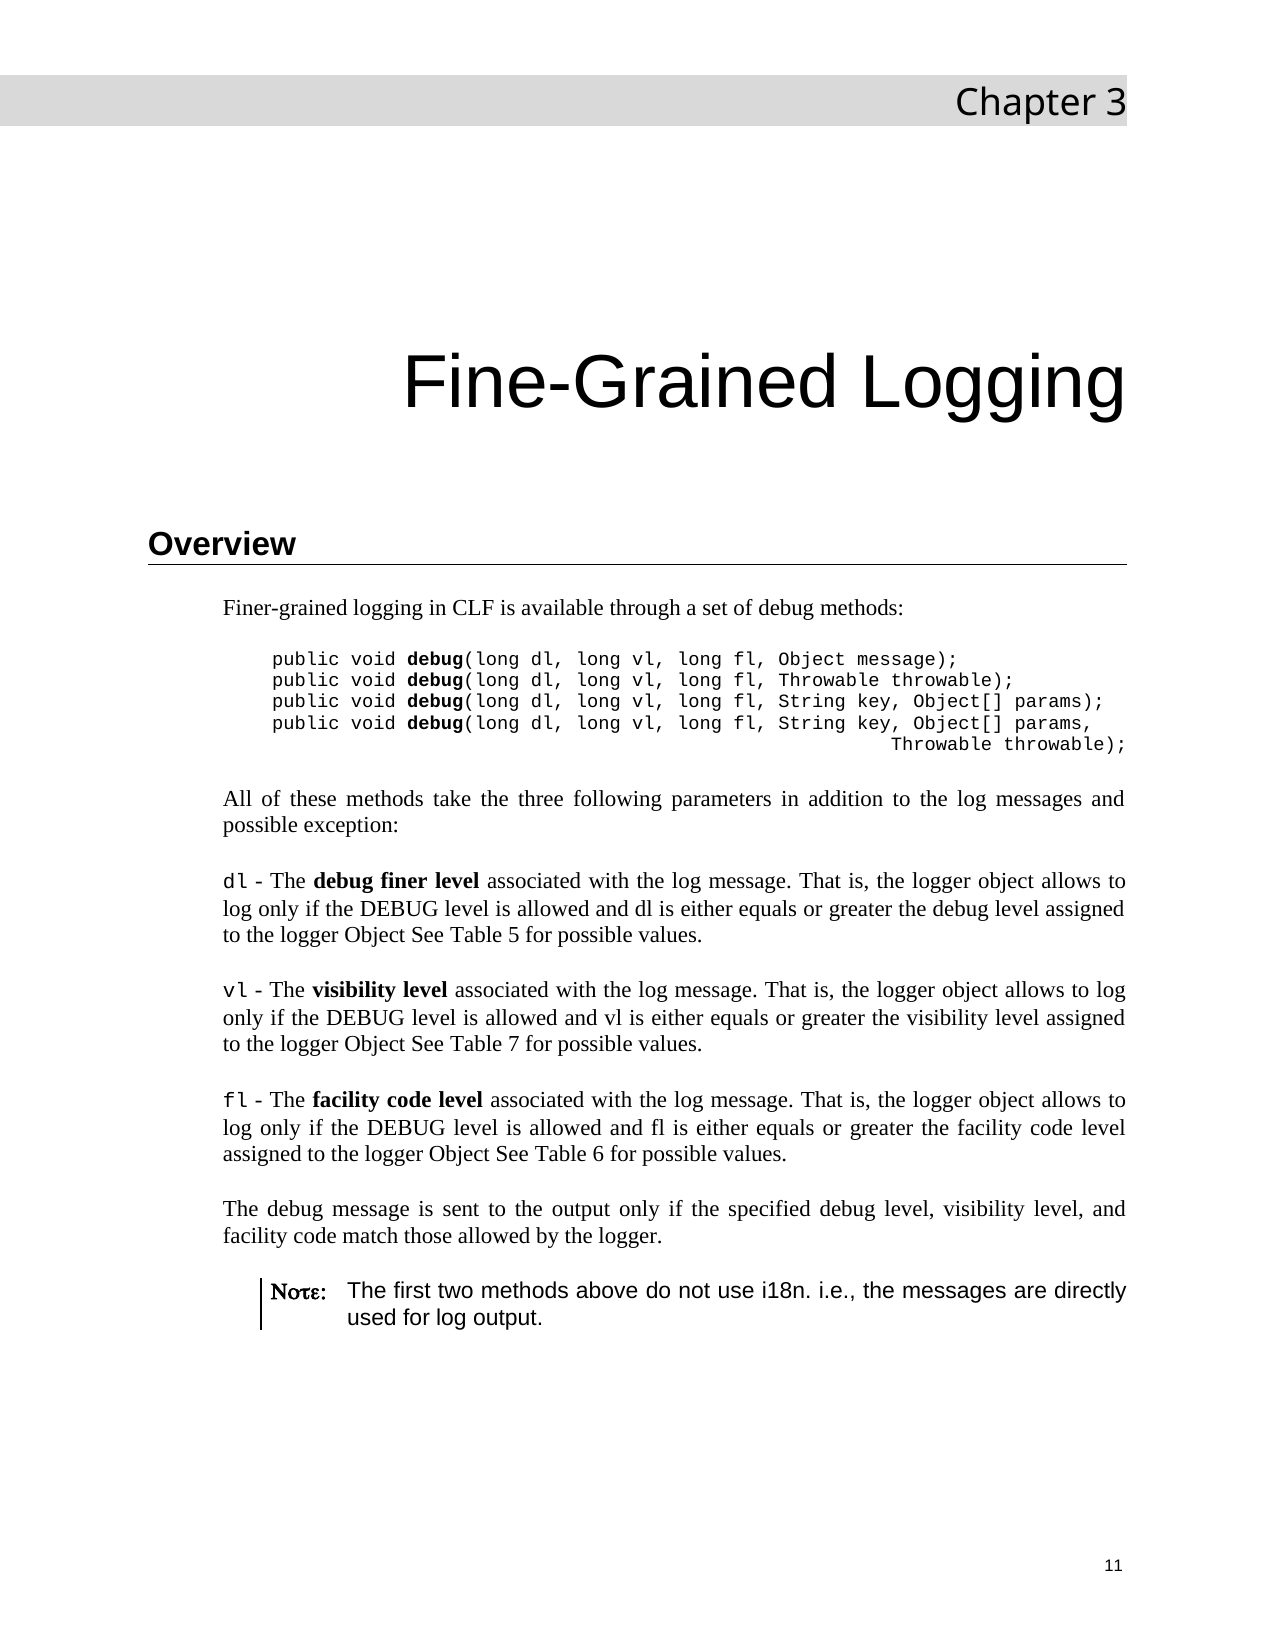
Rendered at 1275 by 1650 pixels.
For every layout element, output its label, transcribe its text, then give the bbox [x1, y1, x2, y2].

list The first two methods above do not use i18n. i.e., the messages are directly used for log output. [260, 1277, 1127, 1330]
text public void debug(long dl, long vl, long fl, String key, Object[] params, [272, 713, 1127, 735]
text fl - The facility code level associated with the log message. That is, the logger object allows to log only if the DEBUG level is allowed and fl is either equals or greater the facility code level assigned to the logger Object See Table 6 for possible values. [223, 1086, 1127, 1166]
subtitle Overview [148, 523, 1127, 564]
text dl - The debug finer level associated with the log message. That is, the logger object allows to log only if the DEBUG level is allowed and dl is either equals or greater the debug level assigned to the logger Object See Table 5 for possible values. [223, 867, 1127, 947]
text public void debug(long dl, long vl, long fl, Object message); [272, 650, 1127, 671]
text The debug message is sent to the output only if the specified debug level, visibility level, and facility code match those allowed by the logger. [223, 1196, 1127, 1248]
title Fine-Grained Logging [263, 337, 1127, 423]
text Throwable throwable); [272, 735, 1127, 756]
text public void debug(long dl, long vl, long fl, Throwable throwable); [272, 671, 1127, 692]
text vl - The visibility level associated with the log message. That is, the logger object allows to log only if the DEBUG level is allowed and vl is either equals or greater the visibility level assigned to the logger Object See Table 7 for possible values. [223, 977, 1127, 1057]
text Finer-grained logging in CLF is available through a set of debug methods: [223, 594, 1127, 621]
text public void debug(long dl, long vl, long fl, String key, Object[] params); [272, 692, 1127, 713]
text All of these methods take the three following parameters in addition to the log messages and possible exception: [223, 785, 1127, 838]
